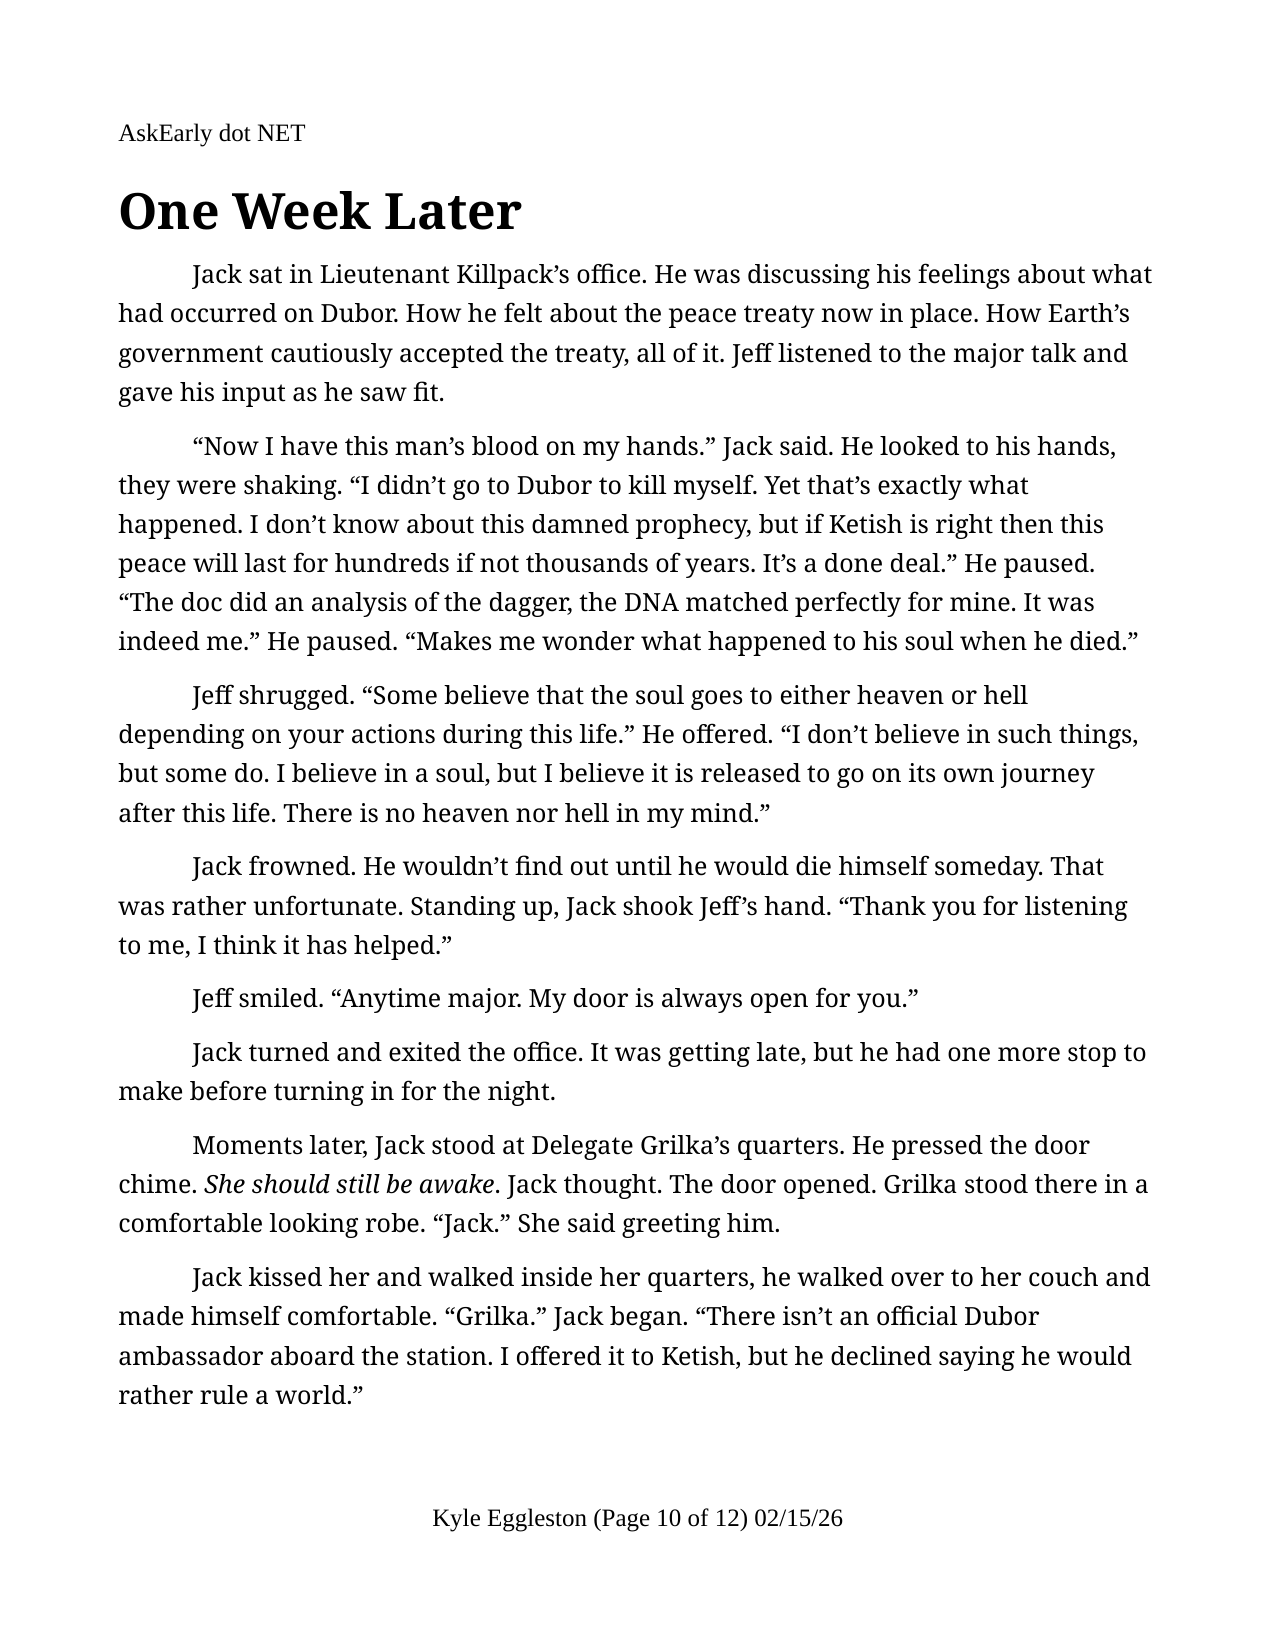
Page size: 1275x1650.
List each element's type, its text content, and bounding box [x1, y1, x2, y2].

text “Now I have this man’s blood on my hands.” Jack said. He looked to his hands, they were shaking. “I didn’t go to Dubor to kill myself. Yet that’s exactly what happened. I don’t know about this damned prophecy, but if Ketish is right then this peace will last for hundreds if not thousands of years. It’s a done deal.” He paused. “The doc did an analysis of the dagger, the DNA matched perfectly for mine. It was indeed me.” He paused. “Makes me wonder what happened to his soul when he died.” [118, 428, 1157, 658]
text Jeff smiled. “Anytime major. My door is always open for you.” [118, 981, 1157, 1015]
text Jack turned and exited the office. It was getting late, but he had one more stop to make before turning in for the night. [118, 1035, 1157, 1108]
text Moments later, Jack stood at Delegate Grilka’s quarters. He pressed the door chime. She should still be awake. Jack thought. The door opened. Grilka stood there in a comfortable looking robe. “Jack.” She said greeting him. [118, 1128, 1157, 1240]
text Jack kissed her and walked inside her quarters, he walked over to her couch and made himself comfortable. “Grilka.” Jack began. “There isn’t an official Dubor ambassador aboard the station. I offered it to Ketish, but he declined saying he would rather rule a world.” [118, 1260, 1157, 1411]
text Jack frowned. He wouldn’t find out until he would die himself someday. That was rather unfortunate. Standing up, Jack shook Jeff’s hand. “Thank you for listening to me, I think it has helped.” [118, 849, 1157, 961]
subtitle One Week Later [118, 176, 1157, 244]
text Jack sat in Lieutenant Killpack’s office. He was discussing his feelings about what had occurred on Dubor. How he felt about the peace treaty now in place. How Earth’s government cautiously accepted the treaty, all of it. Jeff listened to the major talk and gave his input as he saw fit. [118, 257, 1157, 408]
text Jeff shrugged. “Some believe that the soul goes to either heaven or hell depending on your actions during this life.” He offered. “I don’t believe in such things, but some do. I believe in a soul, but I believe it is released to go on its own journey after this life. There is no heaven nor hell in my mind.” [118, 678, 1157, 829]
